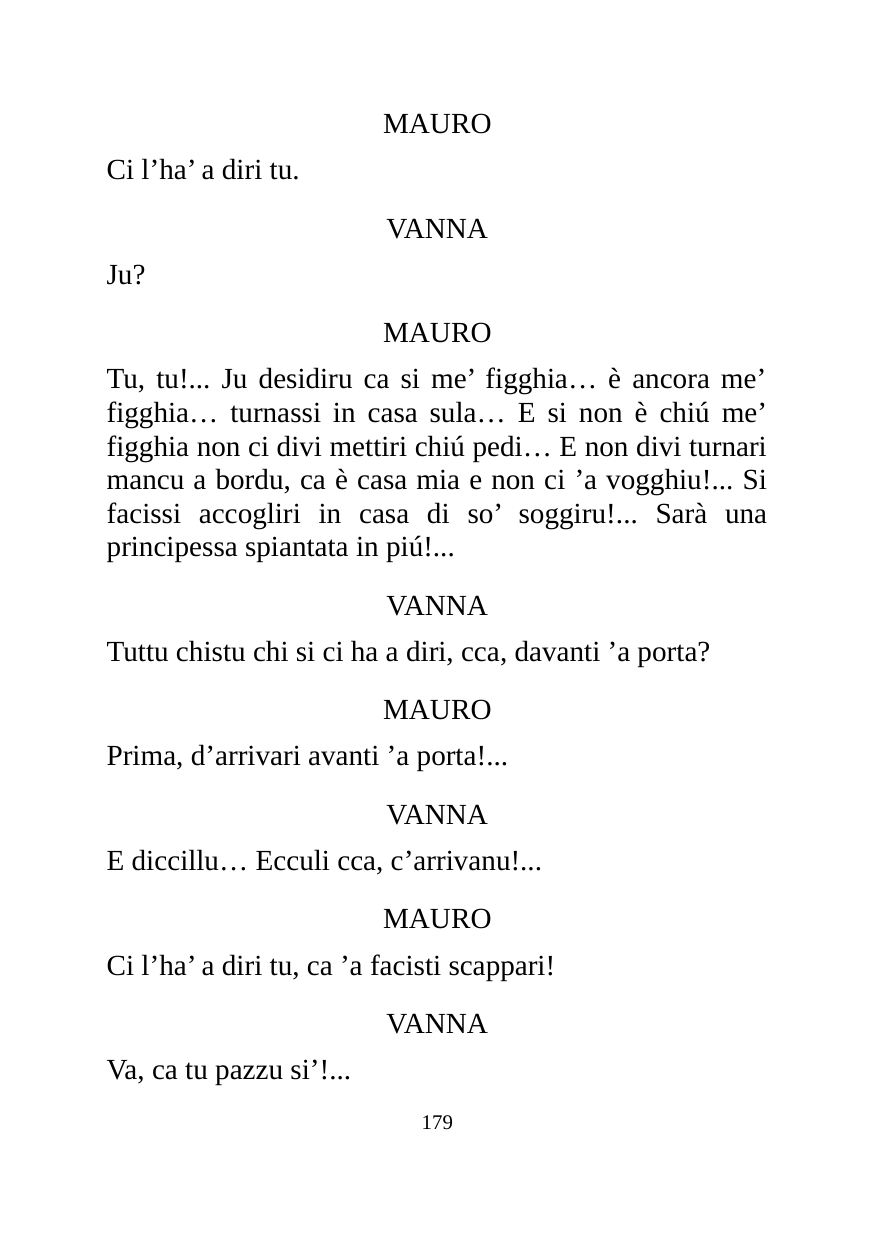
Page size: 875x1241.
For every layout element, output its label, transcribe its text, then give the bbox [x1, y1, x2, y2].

text Prima, d’arrivari avanti ’a porta!... [106, 738, 768, 772]
text MAURO [106, 316, 768, 349]
text Va, ca tu pazzu si’!... [106, 1052, 768, 1086]
text MAURO [106, 106, 768, 140]
text VANNA [106, 211, 768, 244]
text Ci l’ha’ a diri tu. [106, 152, 768, 186]
text MAURO [106, 902, 768, 935]
text Tu, tu!... Ju desidiru ca si me’ figghia… è ancora me’ figghia… turnassi in casa sula… E si non è chiú me’ figghia non ci divi mettiri chiú pedi… E non divi turnari mancu a bordu, ca è casa mia e non ci ’a vogghiu!... Si facissi accogliri in casa di so’ soggiru!... Sarà una principessa spiantata in piú!... [106, 362, 768, 563]
text E diccillu… Ecculi cca, c’arrivanu!... [106, 843, 768, 877]
text Tuttu chistu chi si ci ha a diri, cca, davanti ’a porta? [106, 634, 768, 667]
text VANNA [106, 1006, 768, 1040]
text Ju? [106, 257, 768, 291]
text VANNA [106, 588, 768, 621]
text VANNA [106, 797, 768, 831]
text Ci l’ha’ a diri tu, ca ’a facisti scappari! [106, 948, 768, 981]
text MAURO [106, 692, 768, 726]
